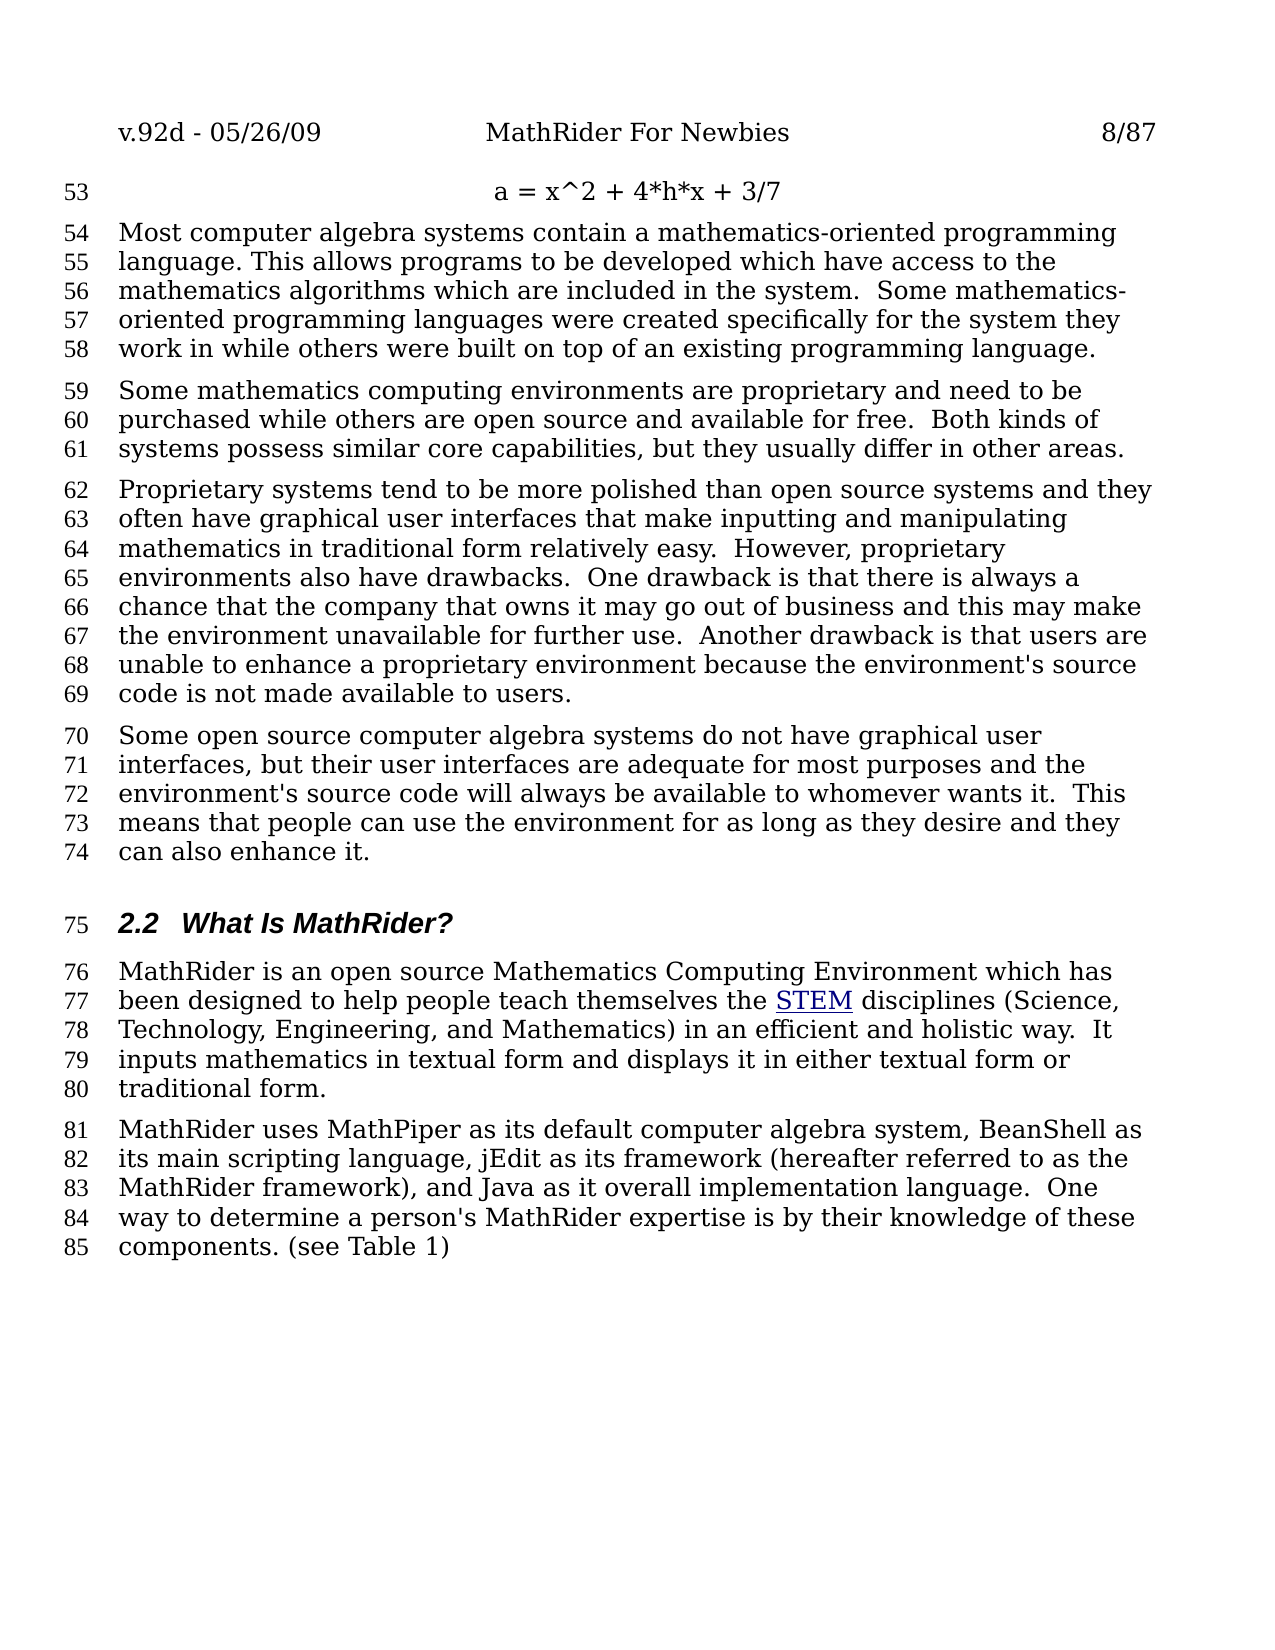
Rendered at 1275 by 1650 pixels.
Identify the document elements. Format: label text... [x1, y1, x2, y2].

text Most computer algebra systems contain a mathematics-oriented programming language. This allows programs to be developed which have access to the mathematics algorithms which are included in the system. Some mathematics-oriented programming languages were created specifically for the system they work in while others were built on top of an existing programming language. [118, 218, 1157, 364]
text Some mathematics computing environments are proprietary and need to be purchased while others are open source and available for free. Both kinds of systems possess similar core capabilities, but they usually differ in other areas. [118, 376, 1157, 463]
subtitle What Is MathRider? [118, 906, 1157, 939]
text a = x^2 + 4*h*x + 3/7 [118, 177, 1157, 206]
text MathRider uses MathPiper as its default computer algebra system, BeanShell as its main scripting language, jEdit as its framework (hereafter referred to as the MathRider framework), and Java as it overall implementation language. One way to determine a person's MathRider expertise is by their knowledge of these components. (see Table 1) [118, 1115, 1157, 1261]
text Some open source computer algebra systems do not have graphical user interfaces, but their user interfaces are adequate for most purposes and the environment's source code will always be available to whomever wants it. This means that people can use the environment for as long as they desire and they can also enhance it. [118, 721, 1157, 867]
text MathRider is an open source Mathematics Computing Environment which has been designed to help people teach themselves the STEM disciplines (Science, Technology, Engineering, and Mathematics) in an efficient and holistic way. It inputs mathematics in textual form and displays it in either textual form or traditional form. [118, 957, 1157, 1103]
text Proprietary systems tend to be more polished than open source systems and they often have graphical user interfaces that make inputting and manipulating mathematics in traditional form relatively easy. However, proprietary environments also have drawbacks. One drawback is that there is always a chance that the company that owns it may go out of business and this may make the environment unavailable for further use. Another drawback is that users are unable to enhance a proprietary environment because the environment's source code is not made available to users. [118, 476, 1157, 709]
